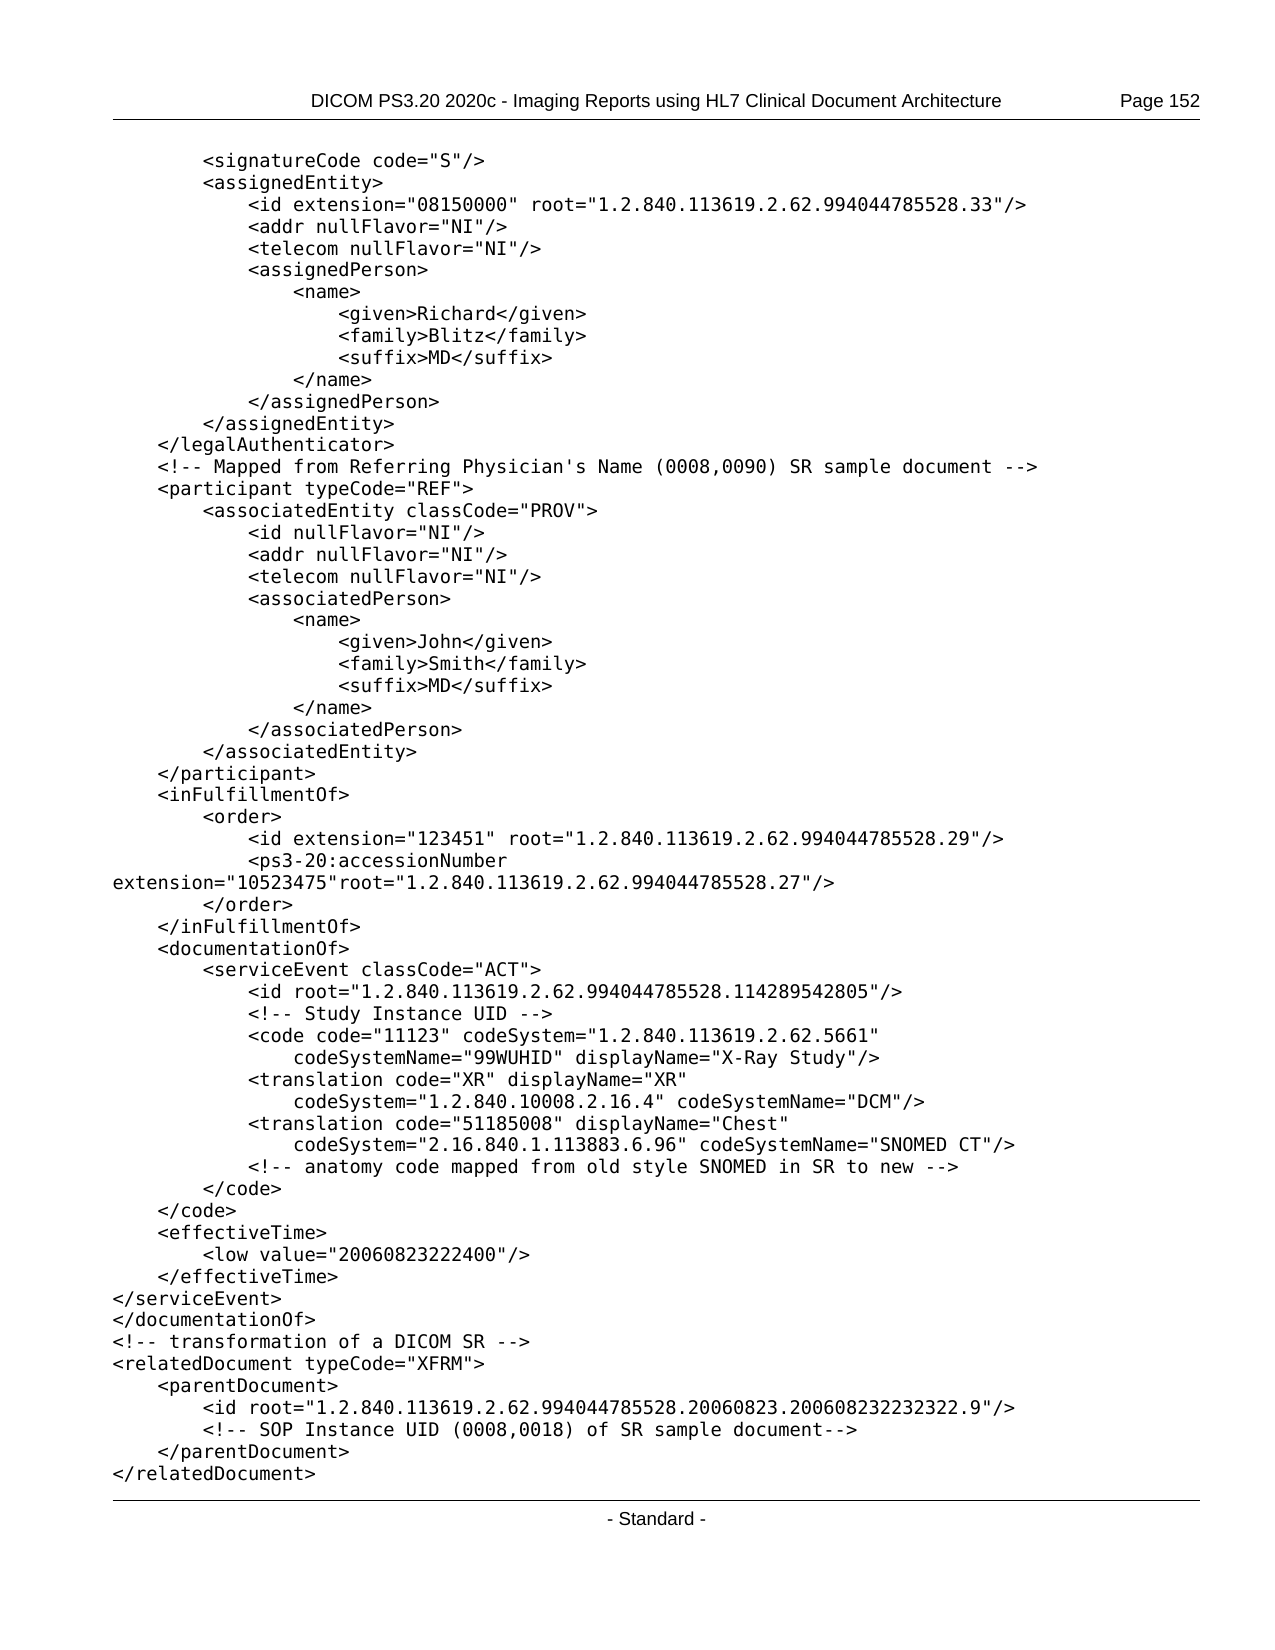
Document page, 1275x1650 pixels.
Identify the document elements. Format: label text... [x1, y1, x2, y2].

text <signatureCode code="S"/> <assignedEntity> <id extension="08150000" root="1.2.840.113619.2.62.994044785528.33"/> <addr nullFlavor="NI"/> <telecom nullFlavor="NI"/> <assignedPerson> <name> <given>Richard</given> <family>Blitz</family> <suffix>MD</suffix> </name> </assignedPerson> </assignedEntity> </legalAuthenticator> <!-- Mapped from Referring Physician's Name (0008,0090) SR sample document --> <participant typeCode="REF"> <associatedEntity classCode="PROV"> <id nullFlavor="NI"/> <addr nullFlavor="NI"/> <telecom nullFlavor="NI"/> <associatedPerson> <name> <given>John</given> <family>Smith</family> <suffix>MD</suffix> </name> </associatedPerson> </associatedEntity> </participant> <inFulfillmentOf> <order> <id extension="123451" root="1.2.840.113619.2.62.994044785528.29"/> <ps3-20:accessionNumber extension="10523475"root="1.2.840.113619.2.62.994044785528.27"/> </order> </inFulfillmentOf> <documentationOf> <serviceEvent classCode="ACT"> <id root="1.2.840.113619.2.62.994044785528.114289542805"/> <!-- Study Instance UID --> <code code="11123" codeSystem="1.2.840.113619.2.62.5661" codeSystemName="99WUHID" displayName="X-Ray Study"/> <translation code="XR" displayName="XR" codeSystem="1.2.840.10008.2.16.4" codeSystemName="DCM"/> <translation code="51185008" displayName="Chest" codeSystem="2.16.840.1.113883.6.96" codeSystemName="SNOMED CT"/> <!-- anatomy code mapped from old style SNOMED in SR to new --> </code> </code> <effectiveTime> <low value="20060823222400"/> </effectiveTime> </serviceEvent> </documentationOf> <!-- transformation of a DICOM SR --> <relatedDocument typeCode="XFRM"> <parentDocument> <id root="1.2.840.113619.2.62.994044785528.20060823.200608232232322.9"/> <!-- SOP Instance UID (0008,0018) of SR sample document--> </parentDocument> </relatedDocument> [112, 150, 1200, 1484]
